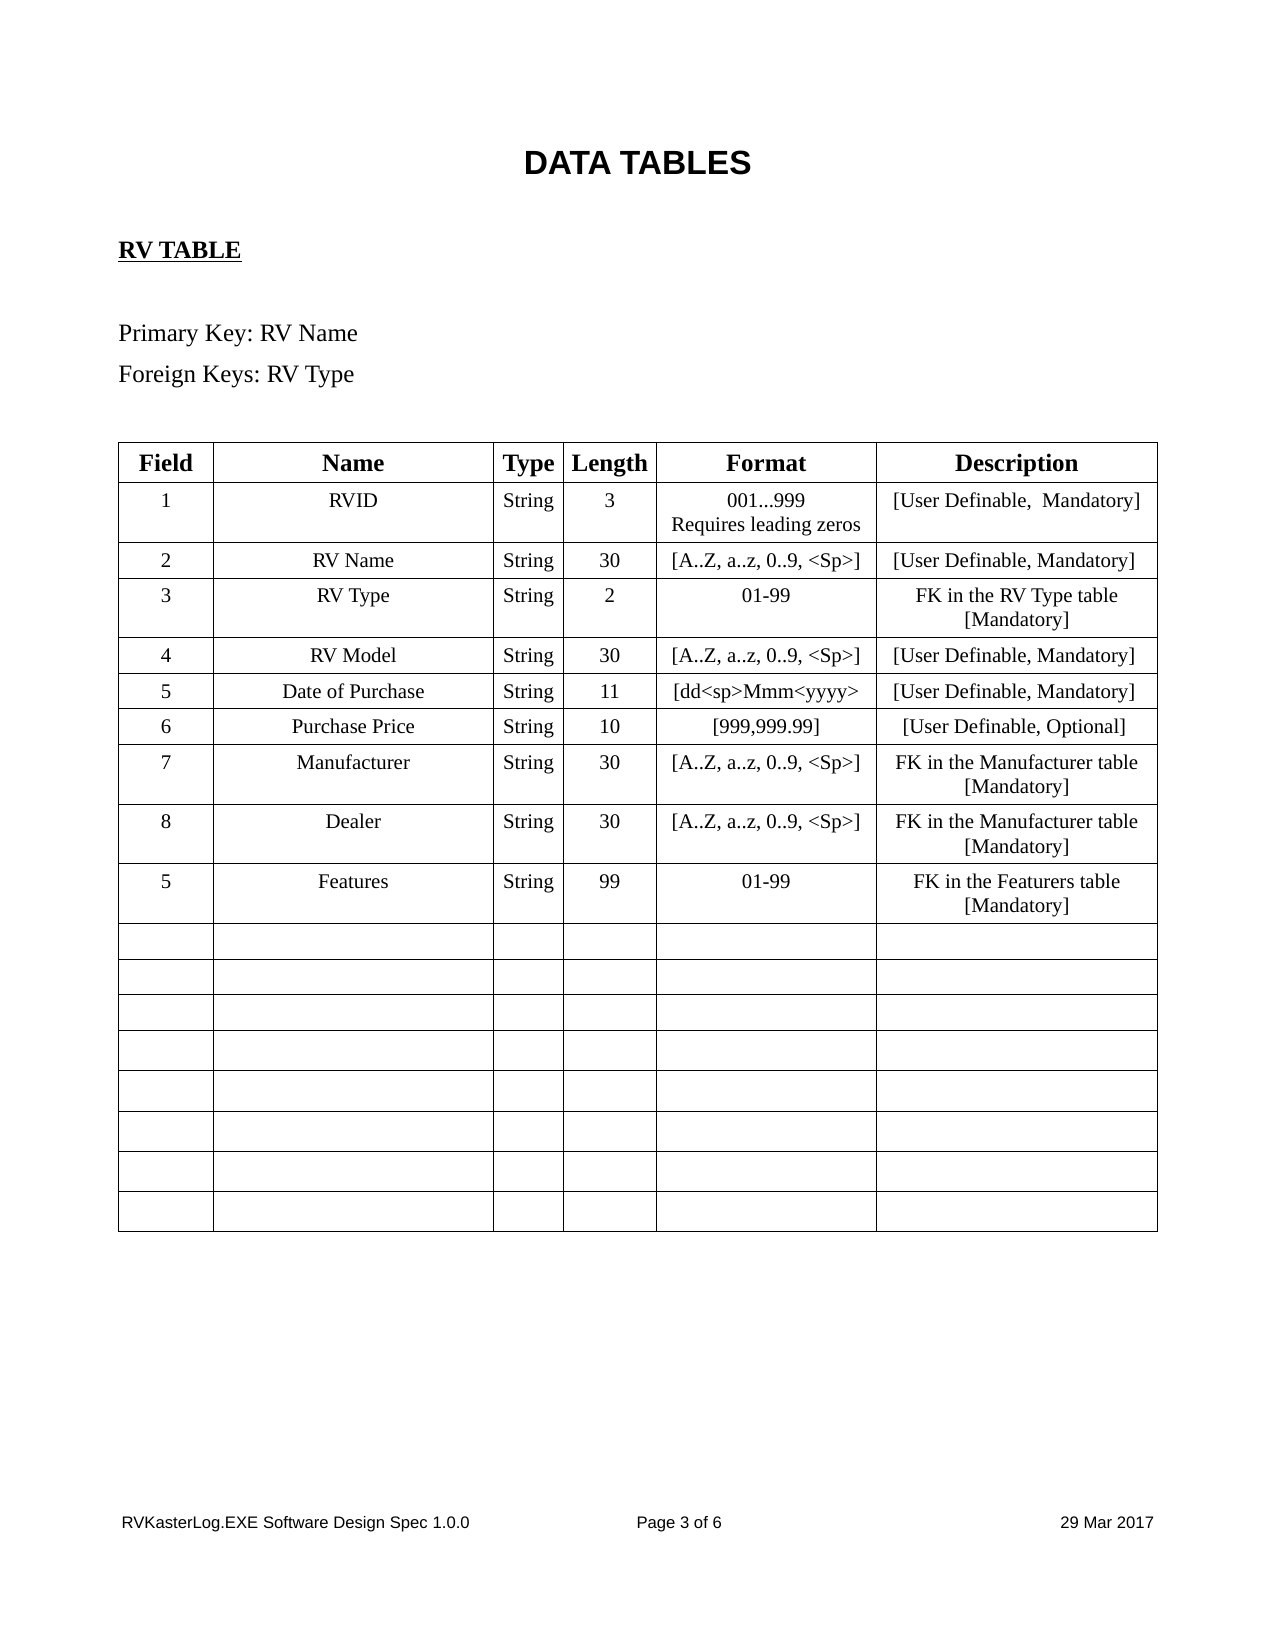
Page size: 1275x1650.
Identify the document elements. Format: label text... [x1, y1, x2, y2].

table_cell [657, 1112, 876, 1151]
table_header Type [494, 443, 563, 482]
table_cell 3 [564, 483, 656, 542]
table_cell [877, 995, 1157, 1030]
table_cell [User Definable, Mandatory] [877, 638, 1157, 673]
table_cell [564, 1192, 656, 1231]
text RV TABLE [118, 236, 1157, 264]
table_cell 5 [119, 674, 213, 708]
table_cell String [494, 709, 563, 744]
table_cell 4 [119, 638, 213, 673]
table_cell [A..Z, a..z, 0..9, <Sp>] [657, 638, 876, 673]
table_cell 11 [564, 674, 656, 708]
table_cell [877, 1192, 1157, 1231]
table_cell [564, 1071, 656, 1111]
table_header Length [564, 443, 656, 482]
table_cell [877, 1152, 1157, 1191]
table_cell [564, 1152, 656, 1191]
table_cell String [494, 483, 563, 542]
table_cell 01-99 [657, 579, 876, 637]
table_cell [877, 1031, 1157, 1070]
table_cell [657, 960, 876, 994]
table_cell [657, 1031, 876, 1070]
table_cell String [494, 674, 563, 708]
table_cell [119, 1112, 213, 1151]
table_cell [A..Z, a..z, 0..9, <Sp>] [657, 745, 876, 804]
table_cell RV Model [214, 638, 493, 673]
table_cell 10 [564, 709, 656, 744]
table_cell String [494, 745, 563, 804]
table_cell String [494, 579, 563, 637]
table_cell [494, 1152, 563, 1191]
table_cell [494, 960, 563, 994]
table_cell [119, 1192, 213, 1231]
table_header Format [657, 443, 876, 482]
table_cell [214, 1112, 493, 1151]
table_cell 001...999 Requires leading zeros [657, 483, 876, 542]
table_cell [564, 1112, 656, 1151]
table_cell [877, 960, 1157, 994]
table_cell FK in the Featurers table [Mandatory] [877, 864, 1157, 923]
table_cell [119, 1071, 213, 1111]
table_cell Features [214, 864, 493, 923]
table_cell [dd<sp>Mmm<yyyy> [657, 674, 876, 708]
table_cell [214, 960, 493, 994]
table_cell RV Type [214, 579, 493, 637]
table_cell [564, 1031, 656, 1070]
table_cell [657, 1071, 876, 1111]
table_cell [119, 1152, 213, 1191]
table_cell [214, 1031, 493, 1070]
table_cell [119, 995, 213, 1030]
table_cell FK in the RV Type table [Mandatory] [877, 579, 1157, 637]
table_cell 30 [564, 805, 656, 863]
table_cell 5 [119, 864, 213, 923]
table_cell FK in the Manufacturer table [Mandatory] [877, 805, 1157, 863]
table_cell 2 [564, 579, 656, 637]
table_cell [564, 960, 656, 994]
table_cell 3 [119, 579, 213, 637]
table_cell RVID [214, 483, 493, 542]
table_cell [999,999.99] [657, 709, 876, 744]
table_cell [877, 1071, 1157, 1111]
table_cell [657, 995, 876, 1030]
table_cell [214, 995, 493, 1030]
table_cell [564, 924, 656, 959]
table_cell 01-99 [657, 864, 876, 923]
table_cell String [494, 638, 563, 673]
table_cell [494, 995, 563, 1030]
table_cell [564, 995, 656, 1030]
table_cell 8 [119, 805, 213, 863]
table_cell [User Definable, Mandatory] [877, 543, 1157, 577]
table_cell [657, 1192, 876, 1231]
table_cell [119, 1031, 213, 1070]
table_cell RV Name [214, 543, 493, 577]
table_cell Dealer [214, 805, 493, 863]
table_cell [214, 1152, 493, 1191]
table_cell 7 [119, 745, 213, 804]
table_cell [User Definable, Optional] [877, 709, 1157, 744]
table_cell [877, 1112, 1157, 1151]
table_cell [494, 1112, 563, 1151]
table_cell 30 [564, 638, 656, 673]
table_cell String [494, 543, 563, 577]
text Foreign Keys: RV Type [118, 359, 1157, 388]
table_cell Manufacturer [214, 745, 493, 804]
table_cell [494, 1031, 563, 1070]
table_cell [214, 1192, 493, 1231]
table_header Description [877, 443, 1157, 482]
table_cell String [494, 864, 563, 923]
table_cell [119, 960, 213, 994]
text Primary Key: RV Name [118, 318, 1157, 347]
table_cell Date of Purchase [214, 674, 493, 708]
subtitle DATA TABLES [118, 143, 1157, 182]
table_cell [494, 1071, 563, 1111]
table_cell 1 [119, 483, 213, 542]
table_cell 2 [119, 543, 213, 577]
table_cell Purchase Price [214, 709, 493, 744]
table_cell 6 [119, 709, 213, 744]
table_cell 30 [564, 543, 656, 577]
table_header Field [119, 443, 213, 482]
table_cell 99 [564, 864, 656, 923]
table_cell String [494, 805, 563, 863]
table_cell [A..Z, a..z, 0..9, <Sp>] [657, 805, 876, 863]
table_cell [877, 924, 1157, 959]
table_cell [119, 924, 213, 959]
table_cell [214, 924, 493, 959]
table_cell [657, 1152, 876, 1191]
table_cell [494, 1192, 563, 1231]
table_cell FK in the Manufacturer table [Mandatory] [877, 745, 1157, 804]
table_header Name [214, 443, 493, 482]
table_cell [214, 1071, 493, 1111]
table_cell [A..Z, a..z, 0..9, <Sp>] [657, 543, 876, 577]
table_cell [657, 924, 876, 959]
table_cell [494, 924, 563, 959]
table_cell [User Definable, Mandatory] [877, 483, 1157, 542]
table_cell 30 [564, 745, 656, 804]
table_cell [User Definable, Mandatory] [877, 674, 1157, 708]
